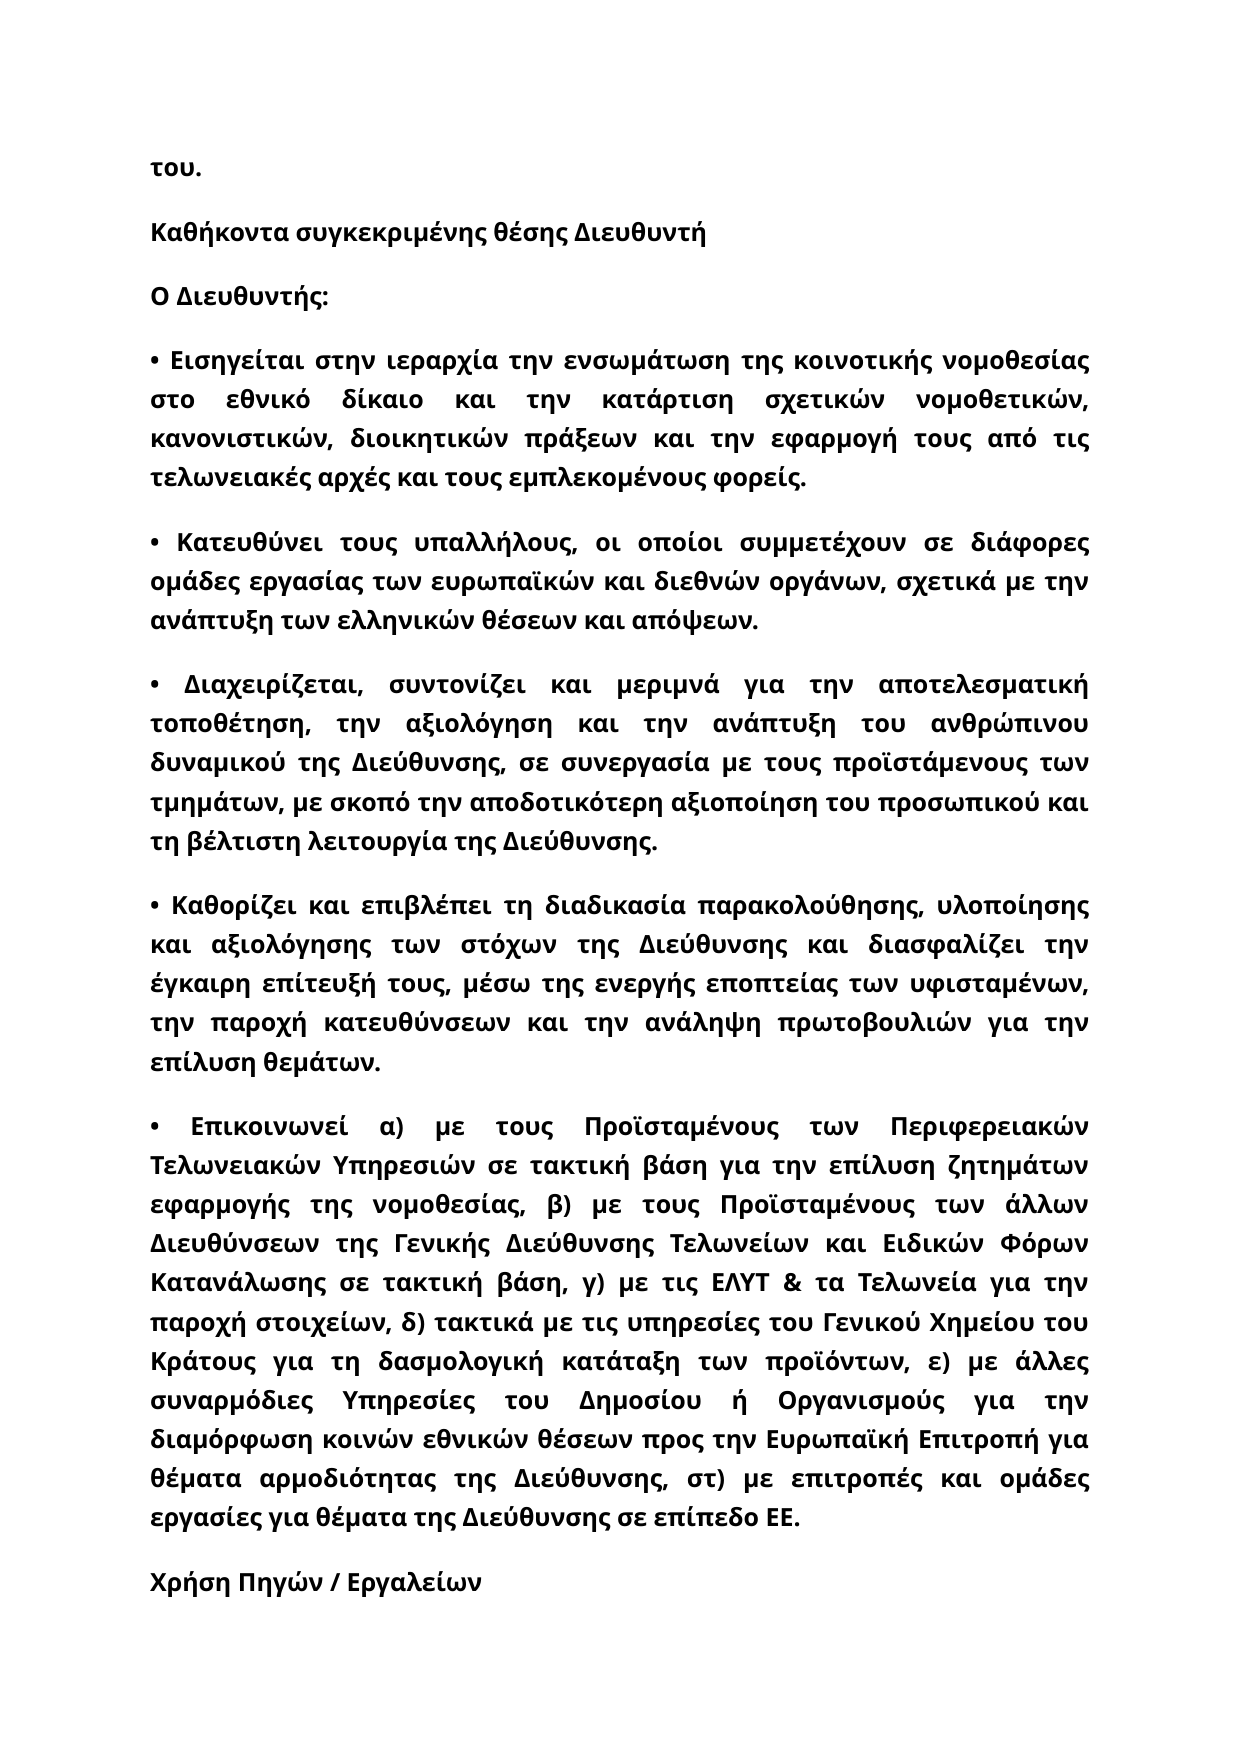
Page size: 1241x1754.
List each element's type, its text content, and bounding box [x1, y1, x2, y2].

text • Διαχειρίζεται, συντονίζει και μεριμνά για την αποτελεσματική τοποθέτηση, την αξιολόγηση και την ανάπτυξη του ανθρώπινου δυναμικού της Διεύθυνσης, σε συνεργασία με τους προϊστάμενους των τμημάτων, με σκοπό την αποδοτικότερη αξιοποίηση του προσωπικού και τη βέλτιστη λειτουργία της Διεύθυνσης. [150, 667, 1090, 857]
text • Επικοινωνεί α) με τους Προϊσταμένους των Περιφερειακών Τελωνειακών Υπηρεσιών σε τακτική βάση για την επίλυση ζητημάτων εφαρμογής της νομοθεσίας, β) με τους Προϊσταμένους των άλλων Διευθύνσεων της Γενικής Διεύθυνσης Τελωνείων και Ειδικών Φόρων Κατανάλωσης σε τακτική βάση, γ) με τις ΕΛΥΤ & τα Τελωνεία για την παροχή στοιχείων, δ) τακτικά με τις υπηρεσίες του Γενικού Χημείου του Κράτους για τη δασμολογική κατάταξη των προϊόντων, ε) με άλλες συναρμόδιες Υπηρεσίες του Δημοσίου ή Οργανισμούς για την διαμόρφωση κοινών εθνικών θέσεων προς την Ευρωπαϊκή Επιτροπή για θέματα αρμοδιότητας της Διεύθυνσης, στ) με επιτροπές και ομάδες εργασίες για θέματα της Διεύθυνσης σε επίπεδο ΕΕ. [150, 1108, 1090, 1534]
text Χρήση Πηγών / Εργαλείων [150, 1564, 1090, 1598]
text Καθήκοντα συγκεκριμένης θέσης Διευθυντή [150, 214, 1090, 248]
text • Καθορίζει και επιβλέπει τη διαδικασία παρακολούθησης, υλοποίησης και αξιολόγησης των στόχων της Διεύθυνσης και διασφαλίζει την έγκαιρη επίτευξή τους, μέσω της ενεργής εποπτείας των υφισταμένων, την παροχή κατευθύνσεων και την ανάληψη πρωτοβουλιών για την επίλυση θεμάτων. [150, 887, 1090, 1078]
text του. [150, 150, 1090, 184]
text Ο Διευθυντής: [150, 278, 1090, 312]
text • Εισηγείται στην ιεραρχία την ενσωμάτωση της κοινοτικής νομοθεσίας στο εθνικό δίκαιο και την κατάρτιση σχετικών νομοθετικών, κανονιστικών, διοικητικών πράξεων και την εφαρμογή τους από τις τελωνειακές αρχές και τους εμπλεκομένους φορείς. [150, 342, 1090, 494]
text • Κατευθύνει τους υπαλλήλους, οι οποίοι συμμετέχουν σε διάφορες ομάδες εργασίας των ευρωπαϊκών και διεθνών οργάνων, σχετικά με την ανάπτυξη των ελληνικών θέσεων και απόψεων. [150, 524, 1090, 637]
